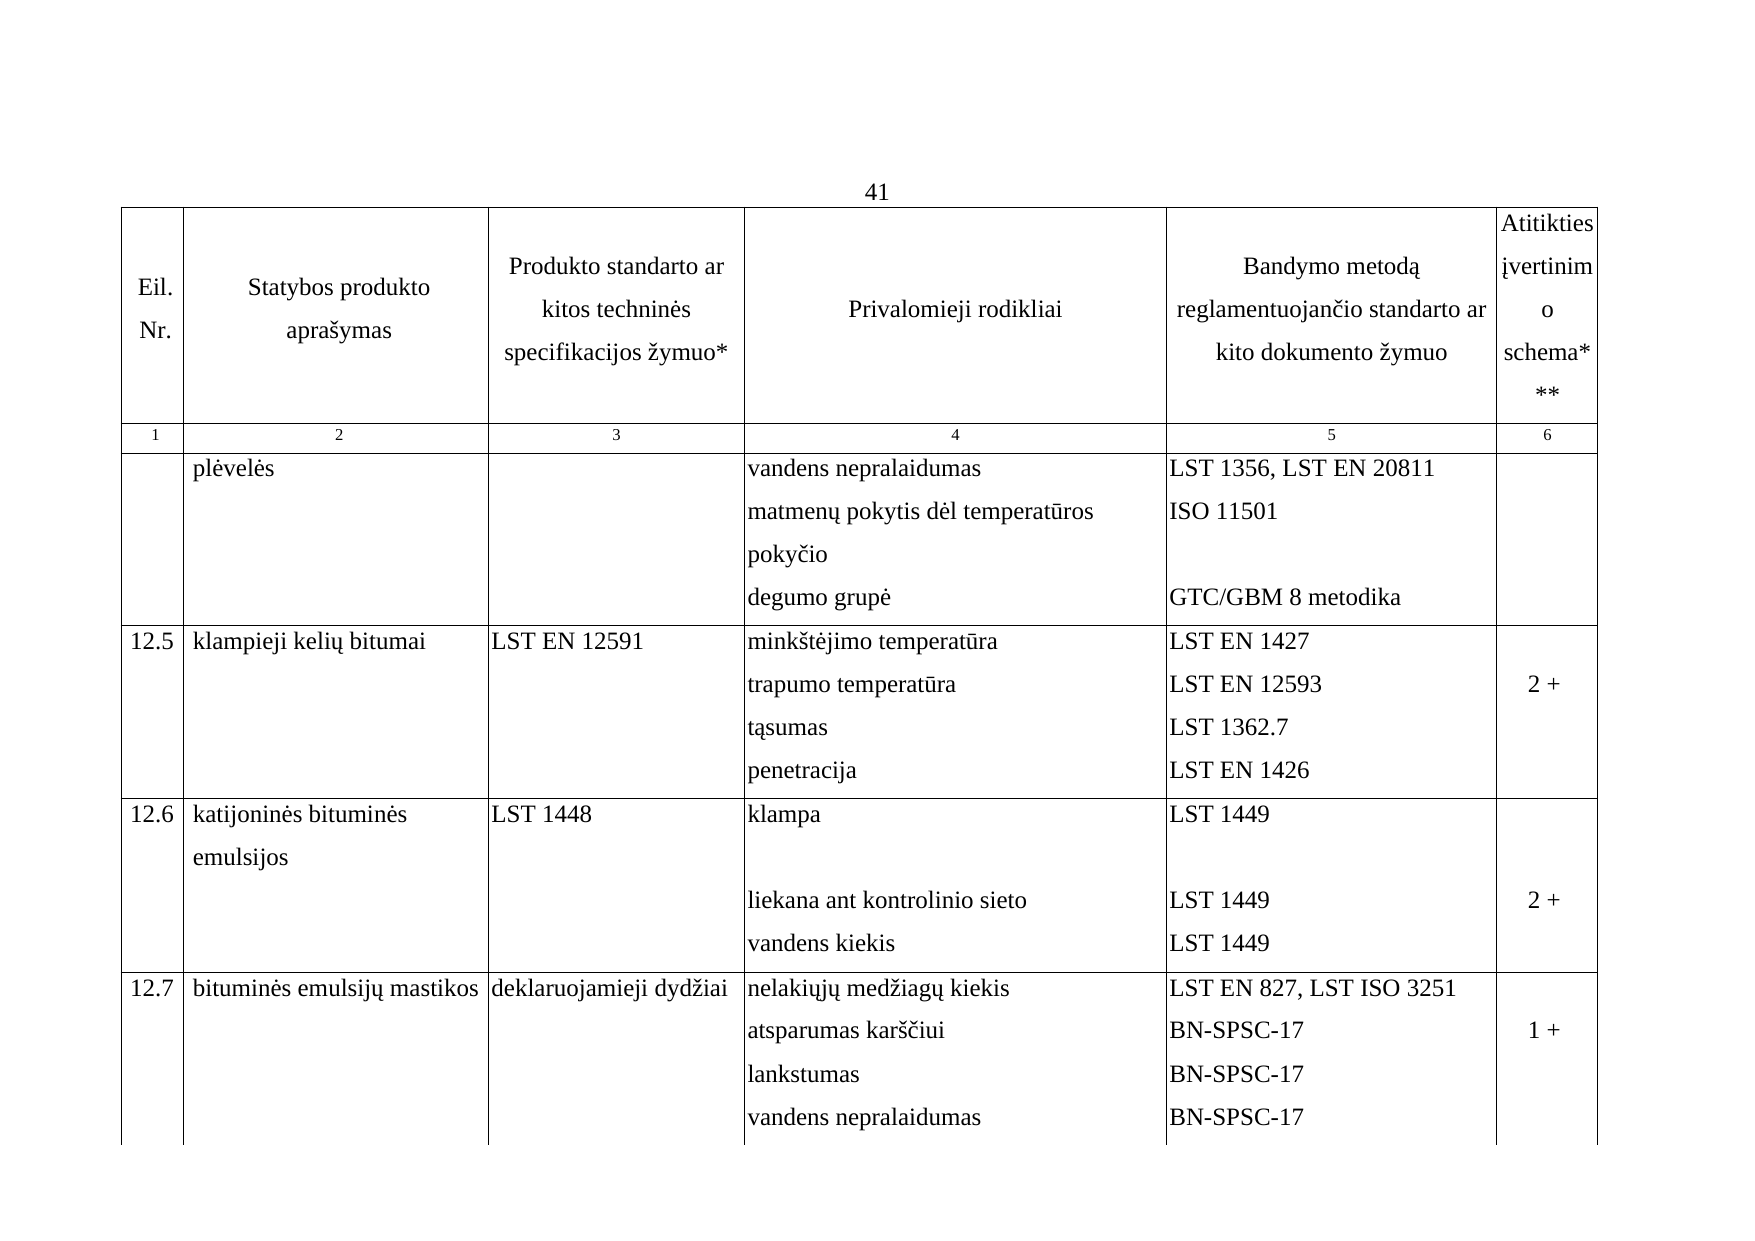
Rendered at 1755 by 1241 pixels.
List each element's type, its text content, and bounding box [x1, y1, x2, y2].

table_cell liekana ant kontrolinio sieto [745, 886, 1166, 928]
table_cell BN-SPSC-17 [1167, 1059, 1496, 1102]
table_cell 12.7 [122, 973, 183, 1016]
table_cell [122, 1102, 183, 1145]
table_cell lst en 1427 [1167, 626, 1496, 669]
table_header Bandymo metodą reglamentuojančio standarto ar kito dokumento žymuo [1167, 208, 1496, 423]
table_cell [1497, 496, 1597, 582]
table_cell [489, 1102, 744, 1145]
table_cell [122, 454, 183, 496]
table_cell vandens nepralaidumas [745, 1102, 1166, 1145]
table_cell lankstumas [745, 1059, 1166, 1102]
table_cell lst 1356, LST EN 20811 [1167, 454, 1496, 496]
table_cell [184, 1059, 488, 1102]
table_cell LST 1448 [489, 799, 744, 886]
table_cell 12.6 [122, 799, 183, 886]
table_cell lst en 1426 [1167, 755, 1496, 798]
table_cell [1497, 929, 1597, 972]
table_cell [184, 582, 488, 625]
table_cell [122, 712, 183, 755]
table_header Atitikties įvertinimo schema*** [1497, 208, 1597, 423]
table_cell atsparumas karščiui [745, 1016, 1166, 1059]
table_header Statybos produkto aprašymas [184, 208, 488, 423]
table_cell 1 [122, 424, 183, 453]
table_cell [184, 496, 488, 582]
table_cell klampieji kelių bitumai [184, 626, 488, 669]
table_cell 2 + [1497, 886, 1597, 928]
table_cell 12.5 [122, 626, 183, 669]
table_cell [122, 929, 183, 972]
table_cell ISO 11501 [1167, 496, 1496, 582]
table_cell lst 1449 [1167, 929, 1496, 972]
table_cell [1497, 454, 1597, 496]
table_cell [1497, 1059, 1597, 1102]
table_cell katijoninės bituminės emulsijos [184, 799, 488, 886]
table_cell [489, 669, 744, 712]
table_cell [1497, 755, 1597, 798]
table_cell 3 [489, 424, 744, 453]
table_cell 2 + [1497, 669, 1597, 712]
table_header Privalomieji rodikliai [745, 208, 1166, 423]
table_cell [1497, 626, 1597, 669]
table_cell [184, 669, 488, 712]
table_cell tąsumas [745, 712, 1166, 755]
table_cell [489, 496, 744, 582]
table_cell [184, 1102, 488, 1145]
table_cell vandens nepralaidumas [745, 454, 1166, 496]
table_cell [489, 886, 744, 928]
table_cell 5 [1167, 424, 1496, 453]
table_cell [1497, 973, 1597, 1016]
table_cell [489, 712, 744, 755]
table_cell [122, 496, 183, 582]
table_cell [184, 886, 488, 928]
table_cell [122, 1059, 183, 1102]
table_cell 6 [1497, 424, 1597, 453]
table_header Produkto standarto ar kitos techninės specifikacijos žymuo* [489, 208, 744, 423]
table_cell [1497, 712, 1597, 755]
table_cell 2 [184, 424, 488, 453]
table_cell [489, 1059, 744, 1102]
table_cell [489, 929, 744, 972]
table_cell [184, 929, 488, 972]
table_cell lst 1449 [1167, 886, 1496, 928]
table_cell lst en 12593 [1167, 669, 1496, 712]
table_cell trapumo temperatūra [745, 669, 1166, 712]
table_cell [122, 1016, 183, 1059]
table_cell [184, 755, 488, 798]
table_cell [489, 582, 744, 625]
table_cell nelakiųjų medžiagų kiekis [745, 973, 1166, 1016]
table_cell [122, 755, 183, 798]
table_cell bituminės emulsijų mastikos [184, 973, 488, 1016]
table_cell minkštėjimo temperatūra [745, 626, 1166, 669]
table_cell 1 + [1497, 1016, 1597, 1059]
table_cell vandens kiekis [745, 929, 1166, 972]
table_cell lst 1362.7 [1167, 712, 1496, 755]
table_cell degumo grupė [745, 582, 1166, 625]
table_cell [489, 454, 744, 496]
table_cell lst 1449 [1167, 799, 1496, 886]
table_cell plėvelės [184, 454, 488, 496]
table_cell [184, 1016, 488, 1059]
table_cell [122, 582, 183, 625]
table_header Eil. Nr. [122, 208, 183, 423]
table_cell 4 [745, 424, 1166, 453]
table_cell [1497, 799, 1597, 886]
table_cell [489, 1016, 744, 1059]
table_cell [122, 886, 183, 928]
table_cell BN-SPSC-17 [1167, 1016, 1496, 1059]
table_cell klampa [745, 799, 1166, 886]
table_cell [1497, 1102, 1597, 1145]
table_cell matmenų pokytis dėl temperatūros pokyčio [745, 496, 1166, 582]
table_cell lst en 12591 [489, 626, 744, 669]
table_cell BN-SPSC-17 [1167, 1102, 1496, 1145]
table_cell [184, 712, 488, 755]
table_cell deklaruojamieji dydžiai [489, 973, 744, 1016]
table_cell [122, 669, 183, 712]
table_cell LST EN 827, LST ISO 3251 [1167, 973, 1496, 1016]
table_cell [489, 755, 744, 798]
table_cell [1497, 582, 1597, 625]
table_cell GTC/GBM 8 metodika [1167, 582, 1496, 625]
table_cell penetracija [745, 755, 1166, 798]
